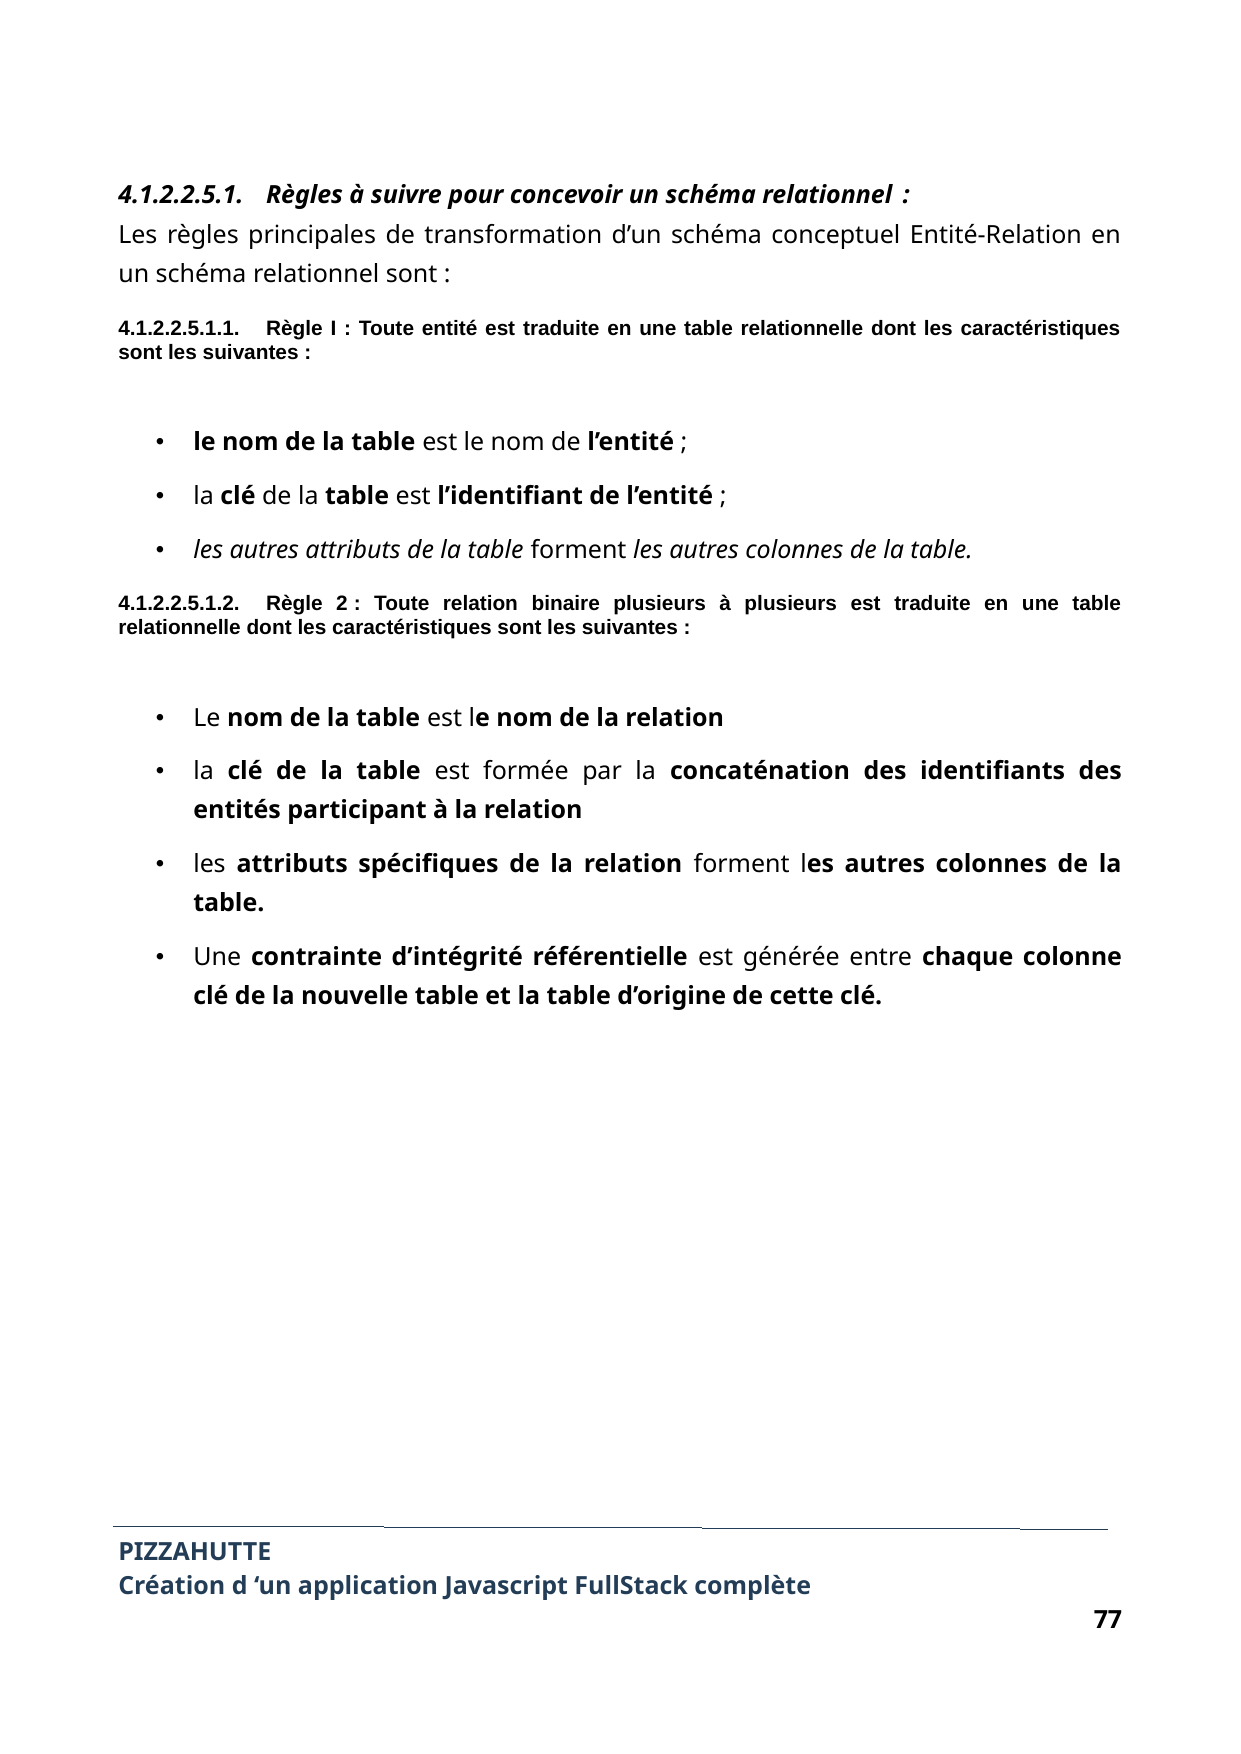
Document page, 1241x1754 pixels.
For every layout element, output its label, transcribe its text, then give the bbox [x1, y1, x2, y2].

list Une contrainte d’intégrité référentielle est générée entre chaque colonne clé de la nouvelle table et la table d’origine de cette clé. [156, 939, 1122, 1012]
list les autres attributs de la table forment les autres colonnes de la table. [156, 531, 1122, 565]
subtitle Règle I : Toute entité est traduite en une table relationnelle dont les caractéristiques sont les suivantes : [118, 316, 1122, 364]
list la clé de la table est l’identifiant de l’entité ; [156, 477, 1122, 512]
list la clé de la table est formée par la concaténation des identifiants des entités participant à la relation [156, 753, 1122, 826]
list Le nom de la table est le nom de la relation [156, 699, 1122, 733]
text Les règles principales de transformation d’un schéma conceptuel Entité-Relation en un schéma relationnel sont : [118, 217, 1122, 290]
list les attributs spécifiques de la relation forment les autres colonnes de la table. [156, 846, 1122, 919]
subtitle Règles à suivre pour concevoir un schéma relationnel : [118, 176, 1122, 210]
subtitle Règle 2 : Toute relation binaire plusieurs à plusieurs est traduite en une table relationnelle dont les caractéristiques sont les suivantes : [118, 591, 1122, 639]
list le nom de la table est le nom de l’entité ; [156, 424, 1122, 458]
